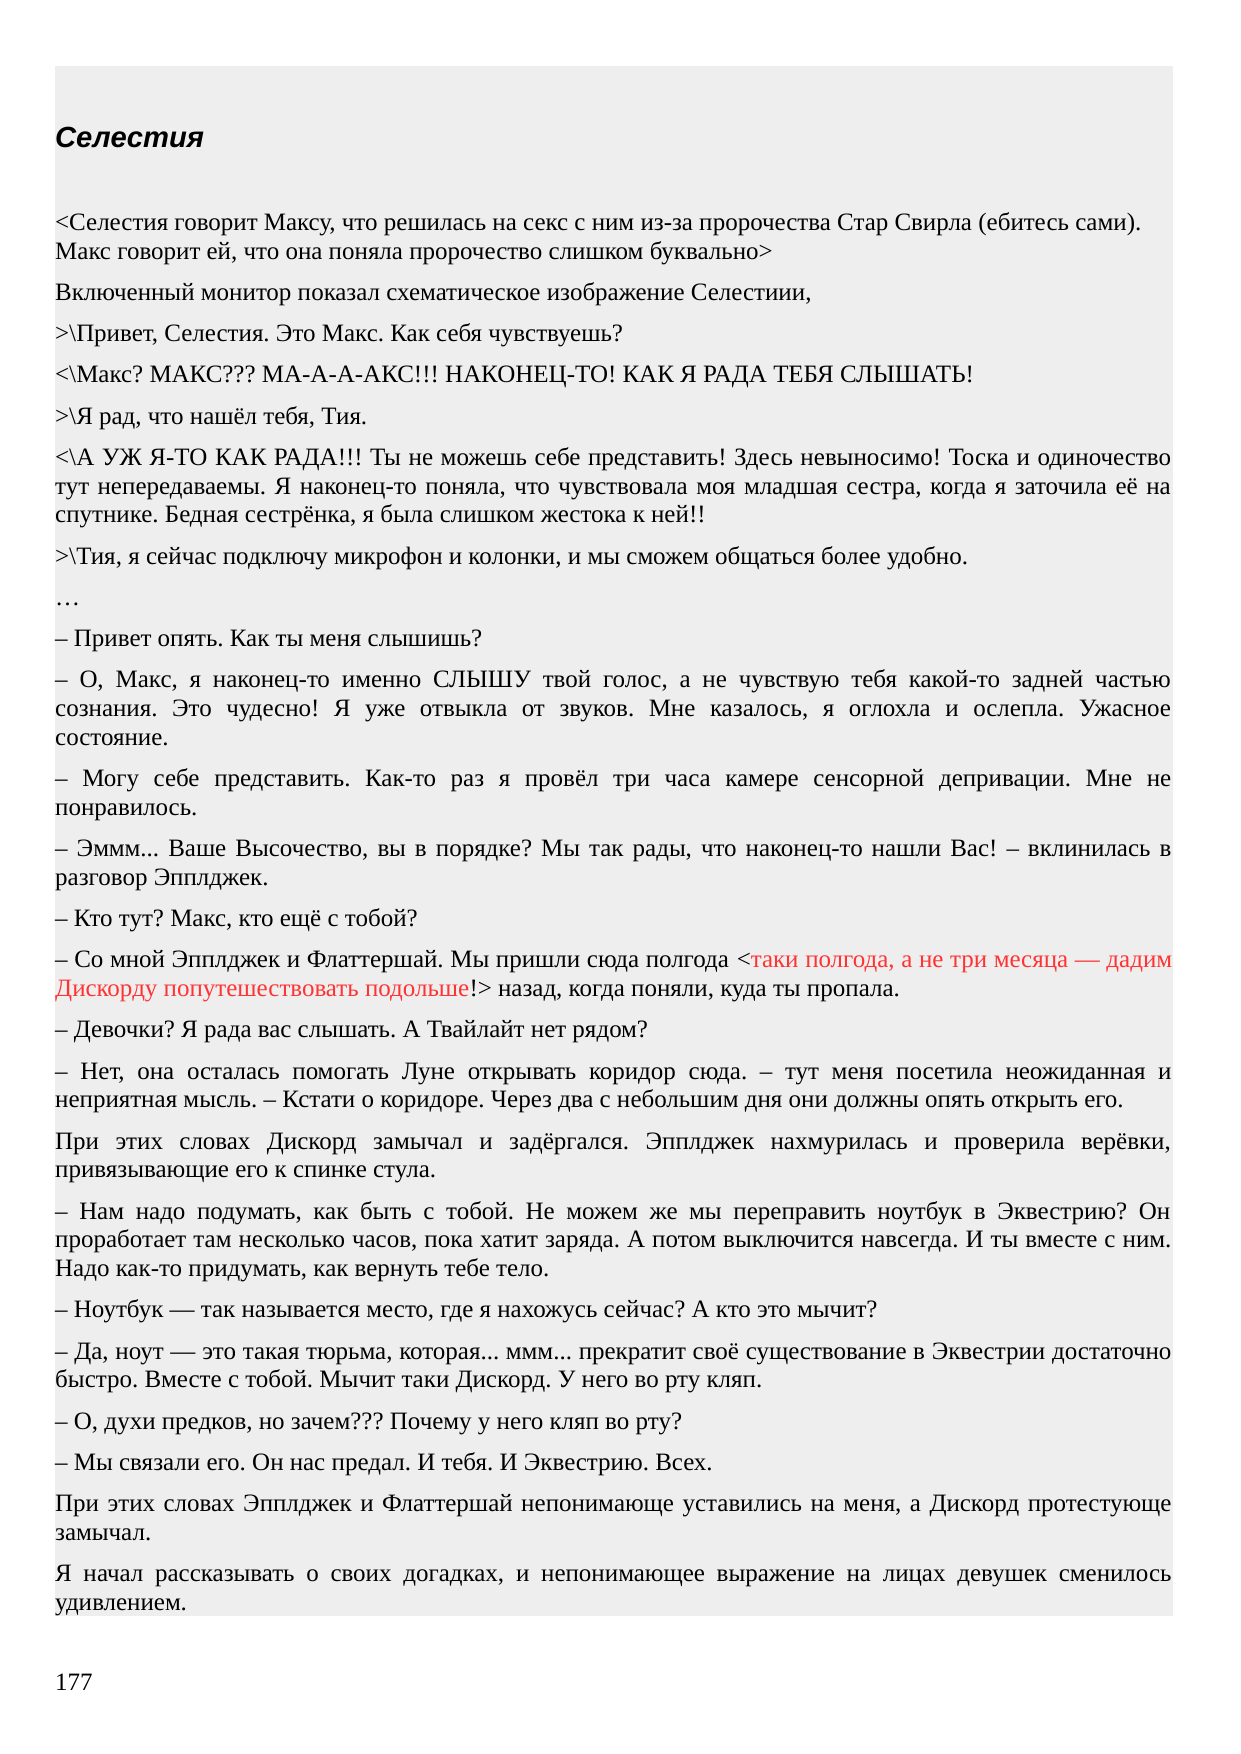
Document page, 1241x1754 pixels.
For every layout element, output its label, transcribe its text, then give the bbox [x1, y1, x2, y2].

text При этих словах Дискорд замычал и задёргался. Эпплджек нахмурилась и проверила верёвки, привязывающие его к спинке стула. [55, 1126, 1173, 1183]
text – Да, ноут — это такая тюрьма, которая... ммм... прекратит своё существование в Эквестрии достаточно быстро. Вместе с тобой. Мычит таки Дискорд. У него во рту кляп. [55, 1336, 1173, 1393]
text При этих словах Эпплджек и Флаттершай непонимающе уставились на меня, а Дискорд протестующе замычал. [55, 1488, 1173, 1546]
text – Ноутбук — так называется место, где я нахожусь сейчас? А кто это мычит? [55, 1294, 1173, 1323]
text Я начал рассказывать о своих догадках, и непонимающее выражение на лицах девушек сменилось удивлением. [55, 1558, 1173, 1616]
text – Эммм... Ваше Высочество, вы в порядке? Мы так рады, что наконец-то нашли Вас! – вклинилась в разговор Эпплджек. [55, 833, 1173, 891]
text <\А УЖ Я-ТО КАК РАДА!!! Ты не можешь себе представить! Здесь невыносимо! Тоска и одиночество тут непередаваемы. Я наконец-то поняла, что чувствовала моя младшая сестра, когда я заточила её на спутнике. Бедная сестрёнка, я была слишком жестока к ней!! [55, 442, 1173, 528]
subtitle Селестия [55, 120, 1173, 153]
text – Девочки? Я рада вас слышать. А Твайлайт нет рядом? [55, 1014, 1173, 1043]
text – Кто тут? Макс, кто ещё с тобой? [55, 903, 1173, 932]
text <Селестия говорит Максу, что решилась на секс с ним из-за пророчества Стар Свирла (ебитесь сами). Макс говорит ей, что она поняла пророчество слишком буквально> [55, 207, 1173, 264]
text … [55, 582, 1173, 611]
text – Привет опять. Как ты меня слышишь? [55, 623, 1173, 652]
text >\Я рад, что нашёл тебя, Тия. [55, 401, 1173, 429]
text – О, духи предков, но зачем??? Почему у него кляп во рту? [55, 1406, 1173, 1434]
text – Со мной Эпплджек и Флаттершай. Мы пришли сюда полгода <таки полгода, а не три месяца — дадим Дискорду попутешествовать подольше!> назад, когда поняли, куда ты пропала. [55, 944, 1173, 1002]
text Включенный монитор показал схематическое изображение Селестиии, [55, 277, 1173, 306]
text – Могу себе представить. Как-то раз я провёл три часа камере сенсорной депривации. Мне не понравилось. [55, 763, 1173, 821]
text – О, Макс, я наконец-то именно СЛЫШУ твой голос, а не чувствую тебя какой-то задней частью сознания. Это чудесно! Я уже отвыкла от звуков. Мне казалось, я оглохла и ослепла. Ужасное состояние. [55, 664, 1173, 751]
text – Мы связали его. Он нас предал. И тебя. И Эквестрию. Всех. [55, 1447, 1173, 1476]
text <\Макс? МАКС??? МА-А-А-АКС!!! НАКОНЕЦ-ТО! КАК Я РАДА ТЕБЯ СЛЫШАТЬ! [55, 359, 1173, 388]
text >\Привет, Селестия. Это Макс. Как себя чувствуешь? [55, 318, 1173, 347]
text – Нам надо подумать, как быть с тобой. Не можем же мы переправить ноутбук в Эквестрию? Он проработает там несколько часов, пока хатит заряда. А потом выключится навсегда. И ты вместе с ним. Надо как-то придумать, как вернуть тебе тело. [55, 1196, 1173, 1282]
text >\Тия, я сейчас подключу микрофон и колонки, и мы сможем общаться более удобно. [55, 541, 1173, 569]
text – Нет, она осталась помогать Луне открывать коридор сюда. – тут меня посетила неожиданная и неприятная мысль. – Кстати о коридоре. Через два с небольшим дня они должны опять открыть его. [55, 1056, 1173, 1113]
